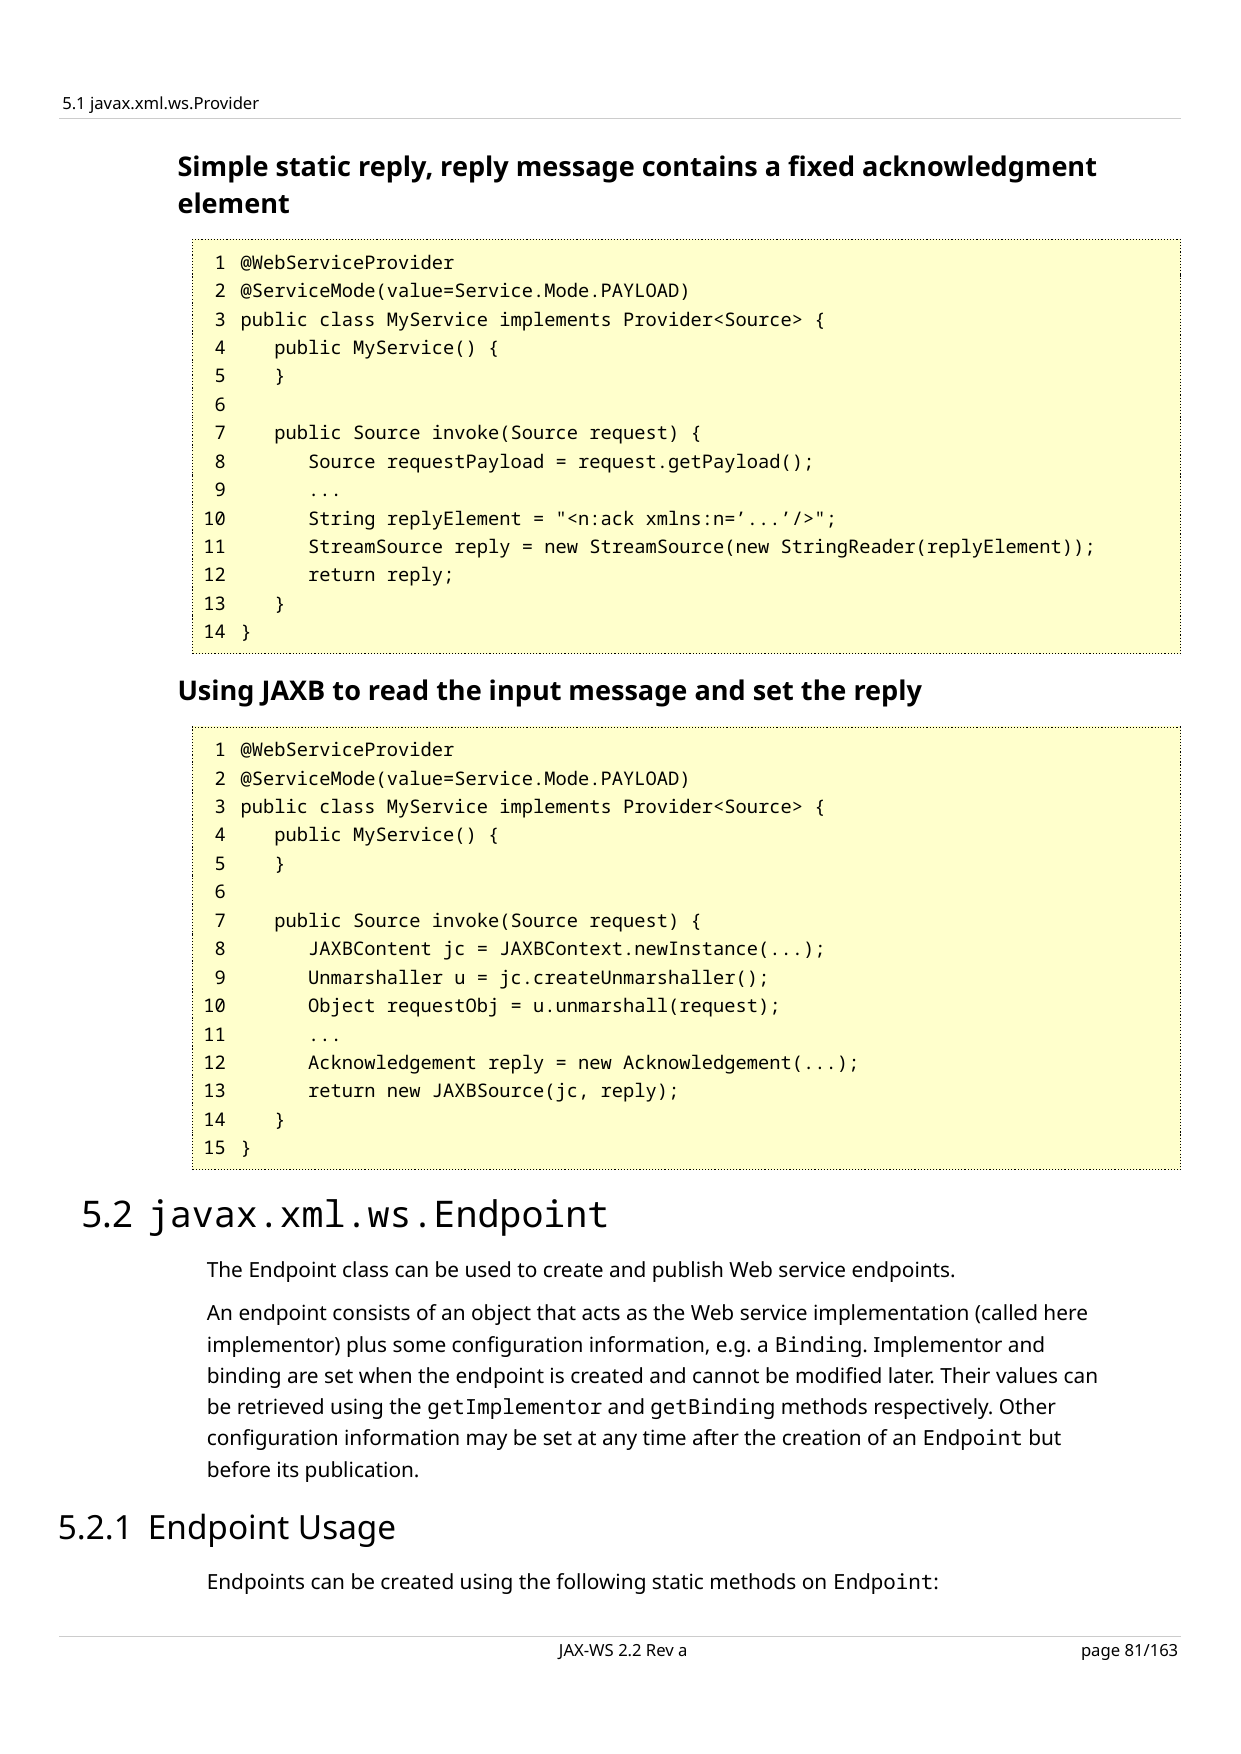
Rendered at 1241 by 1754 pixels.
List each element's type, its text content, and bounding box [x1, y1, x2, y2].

list return reply; [192, 552, 1181, 580]
list JAXBContent jc = JAXBContext.newInstance(...); [192, 926, 1181, 954]
list public class MyService implements Provider<Source> { [192, 783, 1181, 812]
text Simple static reply, reply message contains a fixed acknowledgment element [177, 147, 1181, 221]
list public Source invoke(Source request) { [192, 409, 1181, 438]
list public MyService() { [192, 812, 1181, 840]
list @WebServiceProvider [192, 726, 1181, 755]
text Using JAXB to read the input message and set the reply [177, 672, 1181, 709]
list } [192, 840, 1181, 869]
list public Source invoke(Source request) { [192, 897, 1181, 926]
list Object requestObj = u.unmarshall(request); [192, 982, 1181, 1011]
text The Endpoint class can be used to create and publish Web service endpoints. [207, 1256, 1122, 1284]
list } [192, 1096, 1181, 1124]
list StreamSource reply = new StreamSource(new StringReader(replyElement)); [192, 523, 1181, 552]
subtitle javax.xml.ws.Endpoint [133, 1188, 1181, 1238]
list public MyService() { [192, 324, 1181, 353]
list } [192, 1124, 1181, 1170]
list String replyElement = "<n:ack xmlns:n=’...’/>"; [192, 495, 1181, 523]
list @WebServiceProvider [192, 239, 1181, 267]
list Unmarshaller u = jc.createUnmarshaller(); [192, 954, 1181, 982]
text An endpoint consists of an object that acts as the Web service implementation (called here implementor) plus some configuration information, e.g. a Binding. Implementor and binding are set when the endpoint is created and cannot be modified later. Their values can be retrieved using the getImplementor and getBinding methods respectively. Other configuration information may be set at any time after the creation of an Endpoint but before its publication. [207, 1298, 1122, 1483]
text Endpoints can be created using the following static methods on Endpoint: [207, 1567, 1122, 1595]
list } [192, 353, 1181, 381]
list ... [192, 466, 1181, 495]
list Source requestPayload = request.getPayload(); [192, 438, 1181, 466]
list } [192, 609, 1181, 654]
list } [192, 580, 1181, 609]
subtitle Endpoint Usage [133, 1504, 1181, 1549]
list return new JAXBSource(jc, reply); [192, 1068, 1181, 1096]
list Acknowledgement reply = new Acknowledgement(...); [192, 1039, 1181, 1068]
list @ServiceMode(value=Service.Mode.PAYLOAD) [192, 755, 1181, 783]
list ... [192, 1011, 1181, 1039]
list @ServiceMode(value=Service.Mode.PAYLOAD) [192, 267, 1181, 296]
list public class MyService implements Provider<Source> { [192, 296, 1181, 324]
